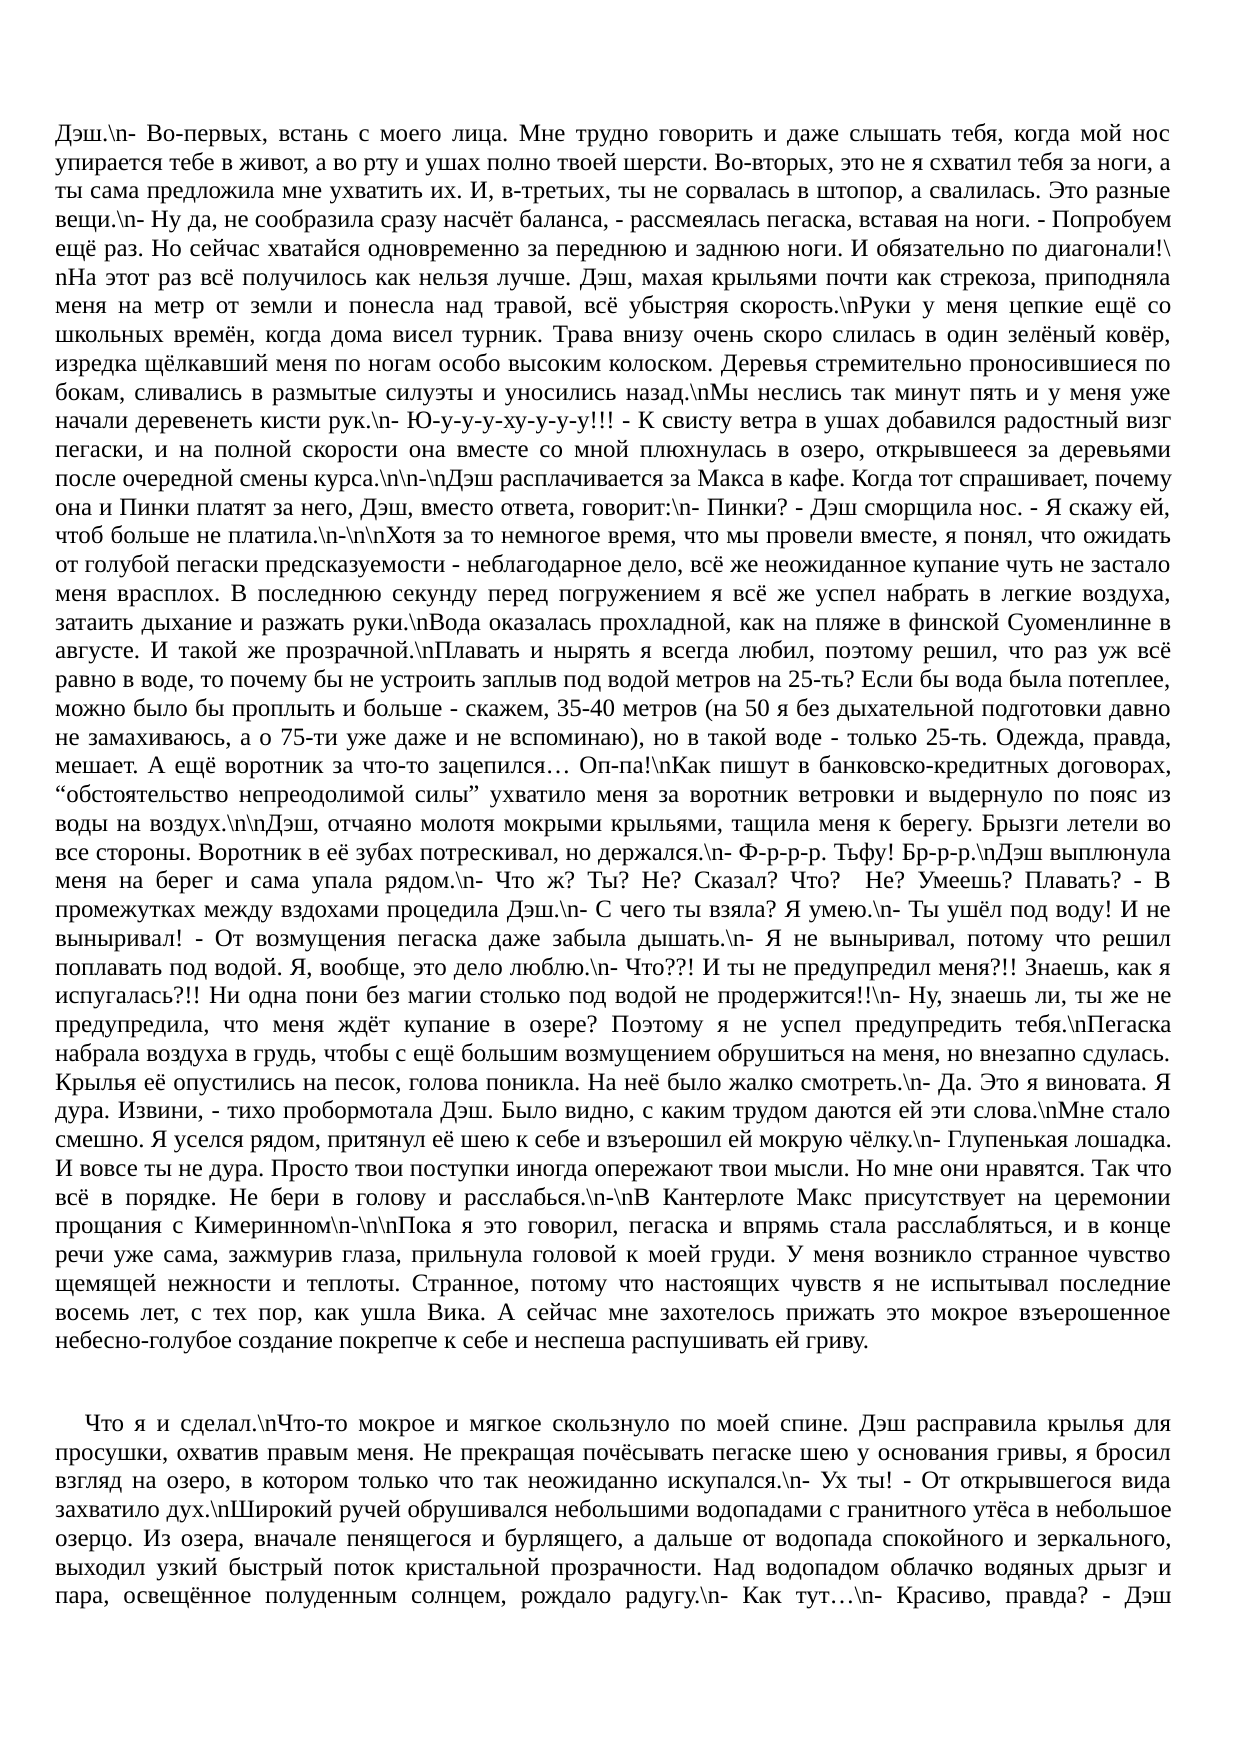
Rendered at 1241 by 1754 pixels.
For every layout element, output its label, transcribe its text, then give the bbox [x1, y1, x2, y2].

text Что я и сделал.\nЧто-то мокрое и мягкое скользнуло по моей спине. Дэш расправила крылья для просушки, охватив правым меня. Не прекращая почёсывать пегаске шею у основания гривы, я бросил взгляд на озеро, в котором только что так неожиданно искупался.\n- Ух ты! - От открывшегося вида захватило дух.\nШирокий ручей обрушивался небольшими водопадами с гранитного утёса в небольшое озерцо. Из озера, вначале пенящегося и бурлящего, а дальше от водопада спокойного и зеркального, выходил узкий быстрый поток кристальной прозрачности. Над водопадом облачко водяных дрызг и пара, освещённое полуденным солнцем, рождало радугу.\n- Как тут…\n- Красиво, правда? - Дэш [55, 1408, 1172, 1609]
text Дэш.\n- Во-первых, встань с моего лица. Мне трудно говорить и даже слышать тебя, когда мой нос упирается тебе в живот, а во рту и ушах полно твоей шерсти. Во-вторых, это не я схватил тебя за ноги, а ты сама предложила мне ухватить их. И, в-третьих, ты не сорвалась в штопор, а свалилась. Это разные вещи.\n- Ну да, не сообразила сразу насчёт баланса, - рассмеялась пегаска, вставая на ноги. - Попробуем ещё раз. Но сейчас хватайся одновременно за переднюю и заднюю ноги. И обязательно по диагонали!\nНа этот раз всё получилось как нельзя лучше. Дэш, махая крыльями почти как стрекоза, приподняла меня на метр от земли и понесла над травой, всё убыстряя скорость.\nРуки у меня цепкие ещё со школьных времён, когда дома висел турник. Трава внизу очень скоро слилась в один зелёный ковёр, изредка щёлкавший меня по ногам особо высоким колоском. Деревья стремительно проносившиеся по бокам, сливались в размытые силуэты и уносились назад.\nМы неслись так минут пять и у меня уже начали деревенеть кисти рук.\n- Ю-у-у-у-ху-у-у-у!!! - К свисту ветра в ушах добавился радостный визг пегаски, и на полной скорости она вместе со мной плюхнулась в озеро, открывшееся за деревьями после очередной смены курса.\n\n-\nДэш расплачивается за Макса в кафе. Когда тот спрашивает, почему она и Пинки платят за него, Дэш, вместо ответа, говорит:\n- Пинки? - Дэш сморщила нос. - Я скажу ей, чтоб больше не платила.\n-\n\nХотя за то немногое время, что мы провели вместе, я понял, что ожидать от голубой пегаски предсказуемости - неблагодарное дело, всё же неожиданное купание чуть не застало меня врасплох. В последнюю секунду перед погружением я всё же успел набрать в легкие воздуха, затаить дыхание и разжать руки.\nВода оказалась прохладной, как на пляже в финской Суоменлинне в августе. И такой же прозрачной.\nПлавать и нырять я всегда любил, поэтому решил, что раз уж всё равно в воде, то почему бы не устроить заплыв под водой метров на 25-ть? Если бы вода была потеплее, можно было бы проплыть и больше - скажем, 35-40 метров (на 50 я без дыхательной подготовки давно не замахиваюсь, а о 75-ти уже даже и не вспоминаю), но в такой воде - только 25-ть. Одежда, правда, мешает. А ещё воротник за что-то зацепился… Оп-па!\nКак пишут в банковско-кредитных договорах, “обстоятельство непреодолимой силы” ухватило меня за воротник ветровки и выдернуло по пояс из воды на воздух.\n\nДэш, отчаяно молотя мокрыми крыльями, тащила меня к берегу. Брызги летели во все стороны. Воротник в её зубах потрескивал, но держался.\n- Ф-р-р-р. Тьфу! Бр-р-р.\nДэш выплюнула меня на берег и сама упала рядом.\n- Что ж? Ты? Не? Сказал? Что? Не? Умеешь? Плавать? - В промежутках между вздохами процедила Дэш.\n- С чего ты взяла? Я умею.\n- Ты ушёл под воду! И не выныривал! - От возмущения пегаска даже забыла дышать.\n- Я не выныривал, потому что решил поплавать под водой. Я, вообще, это дело люблю.\n- Что??! И ты не предупредил меня?!! Знаешь, как я испугалась?!! Ни одна пони без магии столько под водой не продержится!!\n- Ну, знаешь ли, ты же не предупредила, что меня ждёт купание в озере? Поэтому я не успел предупредить тебя.\nПегаска набрала воздуха в грудь, чтобы с ещё большим возмущением обрушиться на меня, но внезапно сдулась. Крылья её опустились на песок, голова поникла. На неё было жалко смотреть.\n- Да. Это я виновата. Я дура. Извини, - тихо пробормотала Дэш. Было видно, с каким трудом даются ей эти слова.\nМне стало смешно. Я уселся рядом, притянул её шею к себе и взъерошил ей мокрую чёлку.\n- Глупенькая лошадка. И вовсе ты не дура. Просто твои поступки иногда опережают твои мысли. Но мне они нравятся. Так что всё в порядке. Не бери в голову и расслабься.\n-\nВ Кантерлоте Макс присутствует на церемонии прощания с Кимеринном\n-\n\nПока я это говорил, пегаска и впрямь стала расслабляться, и в конце речи уже сама, зажмурив глаза, прильнула головой к моей груди. У меня возникло странное чувство щемящей нежности и теплоты. Странное, потому что настоящих чувств я не испытывал последние восемь лет, с тех пор, как ушла Вика. А сейчас мне захотелось прижать это мокрое взъерошенное небесно-голубое создание покрепче к себе и неспеша распушивать ей гриву. [55, 118, 1172, 1354]
